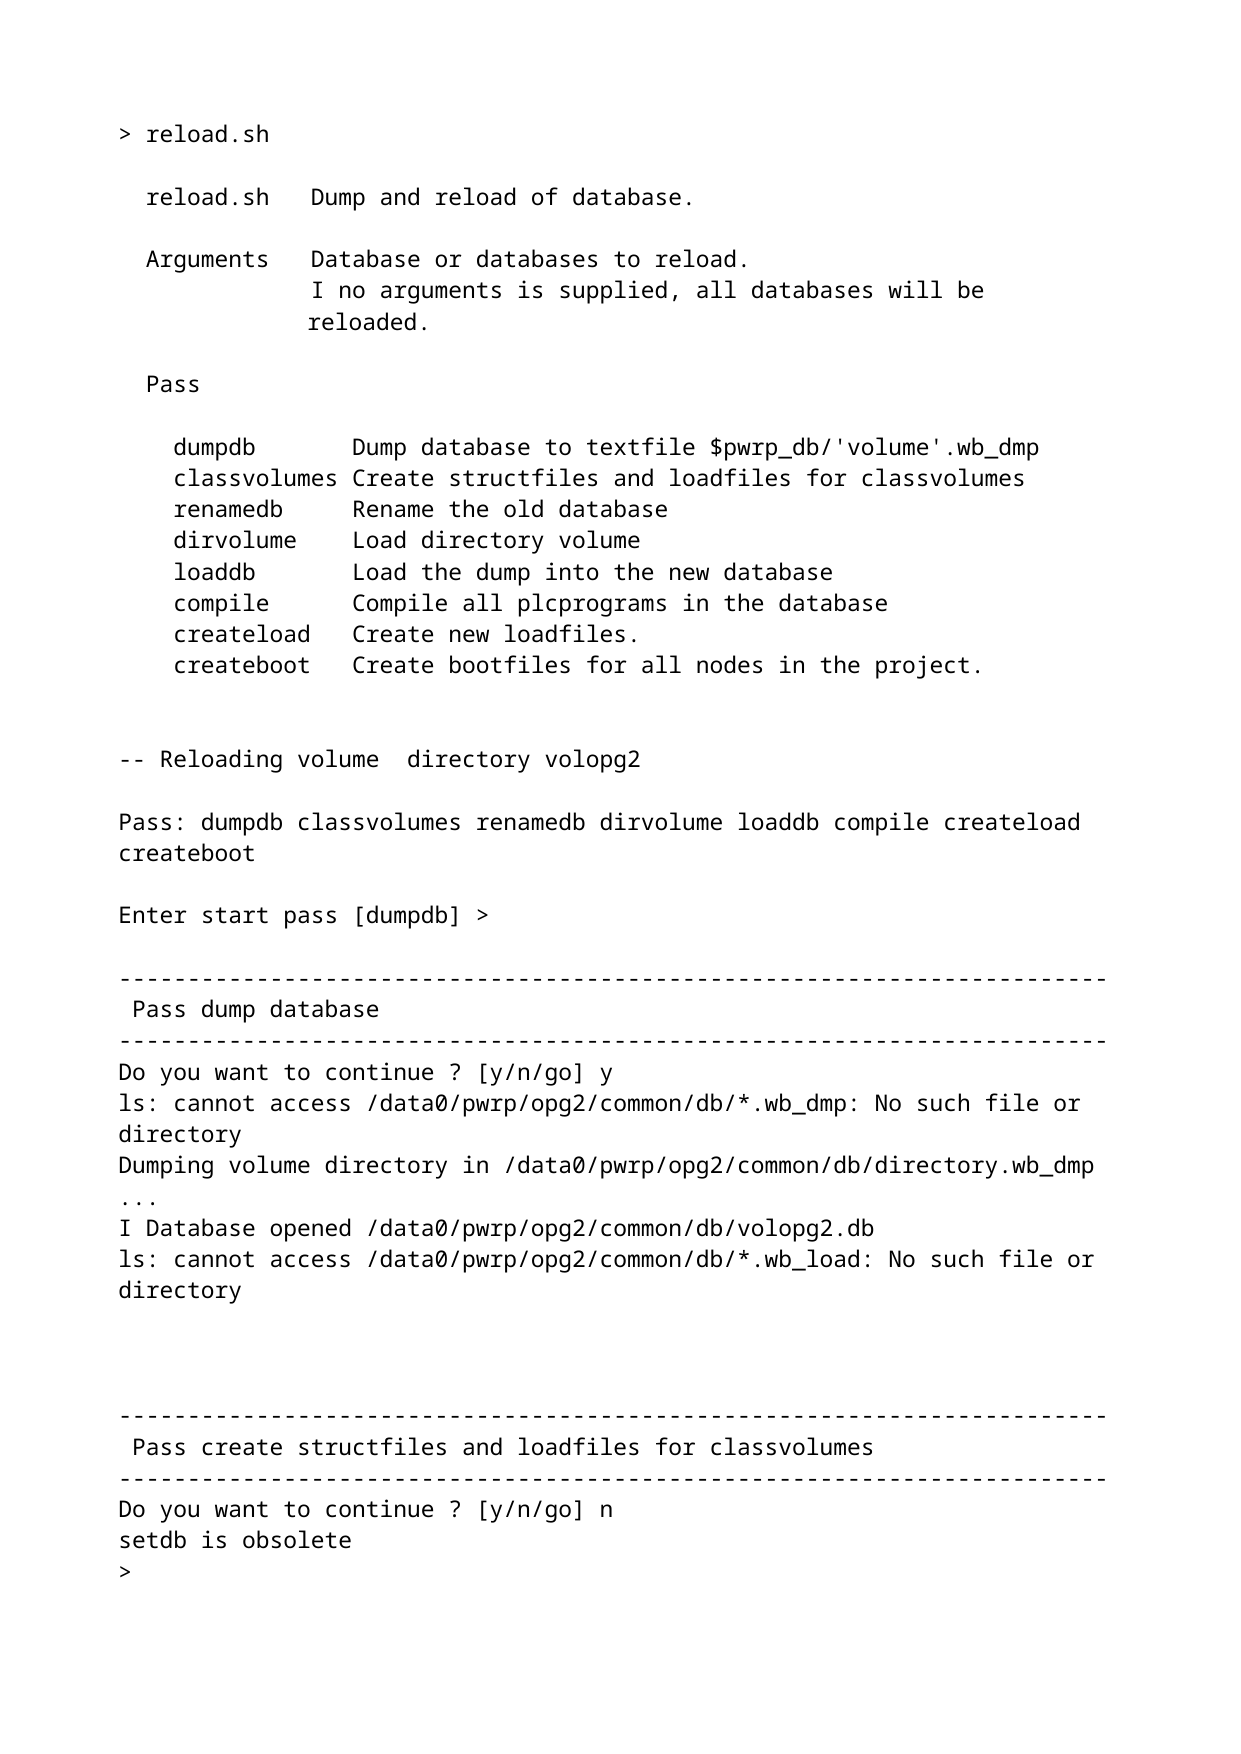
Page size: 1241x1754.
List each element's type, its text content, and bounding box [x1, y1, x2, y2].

text > reload.sh [118, 118, 1122, 149]
text ls: cannot access /data0/pwrp/opg2/common/db/*.wb_load: No such file or directory [118, 1243, 1122, 1306]
text -- Reloading volume directory volopg2 [118, 743, 1122, 774]
text Pass [118, 368, 1122, 399]
text Pass dump database [118, 993, 1122, 1024]
text I no arguments is supplied, all databases will be reloaded. [118, 274, 1122, 337]
text ------------------------------------------------------------------------ [118, 1024, 1122, 1056]
text Enter start pass [dumpdb] > [118, 899, 1122, 931]
text classvolumes Create structfiles and loadfiles for classvolumes [118, 462, 1122, 493]
text ------------------------------------------------------------------------ [118, 1462, 1122, 1493]
text createboot Create bootfiles for all nodes in the project. [118, 649, 1122, 681]
text Do you want to continue ? [y/n/go] y [118, 1056, 1122, 1087]
text compile Compile all plcprograms in the database [118, 587, 1122, 618]
text ... [118, 1181, 1122, 1212]
text ------------------------------------------------------------------------ [118, 962, 1122, 993]
text Do you want to continue ? [y/n/go] n [118, 1493, 1122, 1524]
text > [118, 1556, 1122, 1587]
text setdb is obsolete [118, 1524, 1122, 1556]
text loaddb Load the dump into the new database [118, 556, 1122, 587]
text Arguments Database or databases to reload. [118, 243, 1122, 274]
text dirvolume Load directory volume [118, 524, 1122, 556]
text Pass: dumpdb classvolumes renamedb dirvolume loaddb compile createload createboot [118, 806, 1122, 868]
text ------------------------------------------------------------------------ [118, 1399, 1122, 1431]
text ls: cannot access /data0/pwrp/opg2/common/db/*.wb_dmp: No such file or directory [118, 1087, 1122, 1149]
text Dumping volume directory in /data0/pwrp/opg2/common/db/directory.wb_dmp [118, 1149, 1122, 1181]
text dumpdb Dump database to textfile $pwrp_db/'volume'.wb_dmp [118, 431, 1122, 462]
text Pass create structfiles and loadfiles for classvolumes [118, 1431, 1122, 1462]
text reload.sh Dump and reload of database. [118, 181, 1122, 212]
text I Database opened /data0/pwrp/opg2/common/db/volopg2.db [118, 1212, 1122, 1243]
text renamedb Rename the old database [118, 493, 1122, 524]
text createload Create new loadfiles. [118, 618, 1122, 649]
